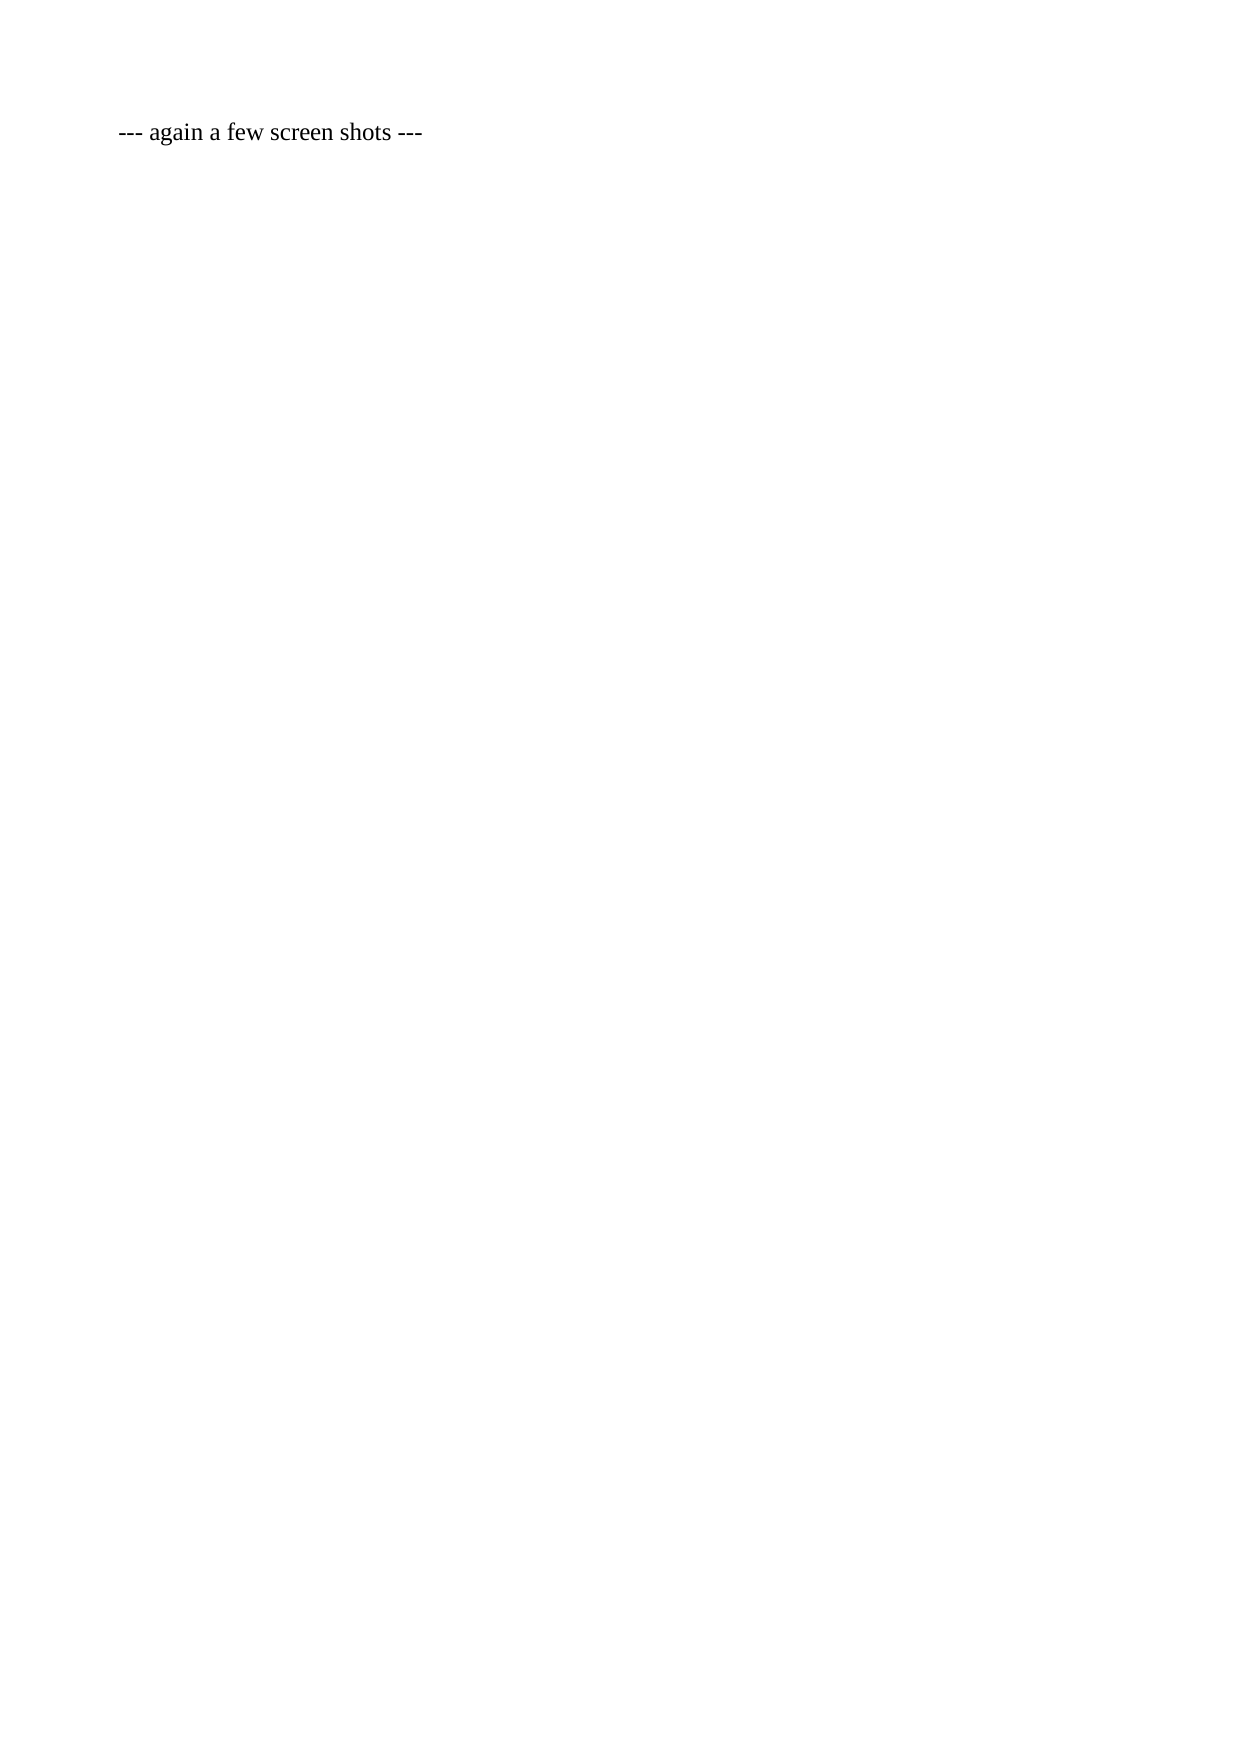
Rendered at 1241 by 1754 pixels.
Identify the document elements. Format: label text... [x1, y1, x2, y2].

text --- again a few screen shots --- [118, 118, 1122, 146]
